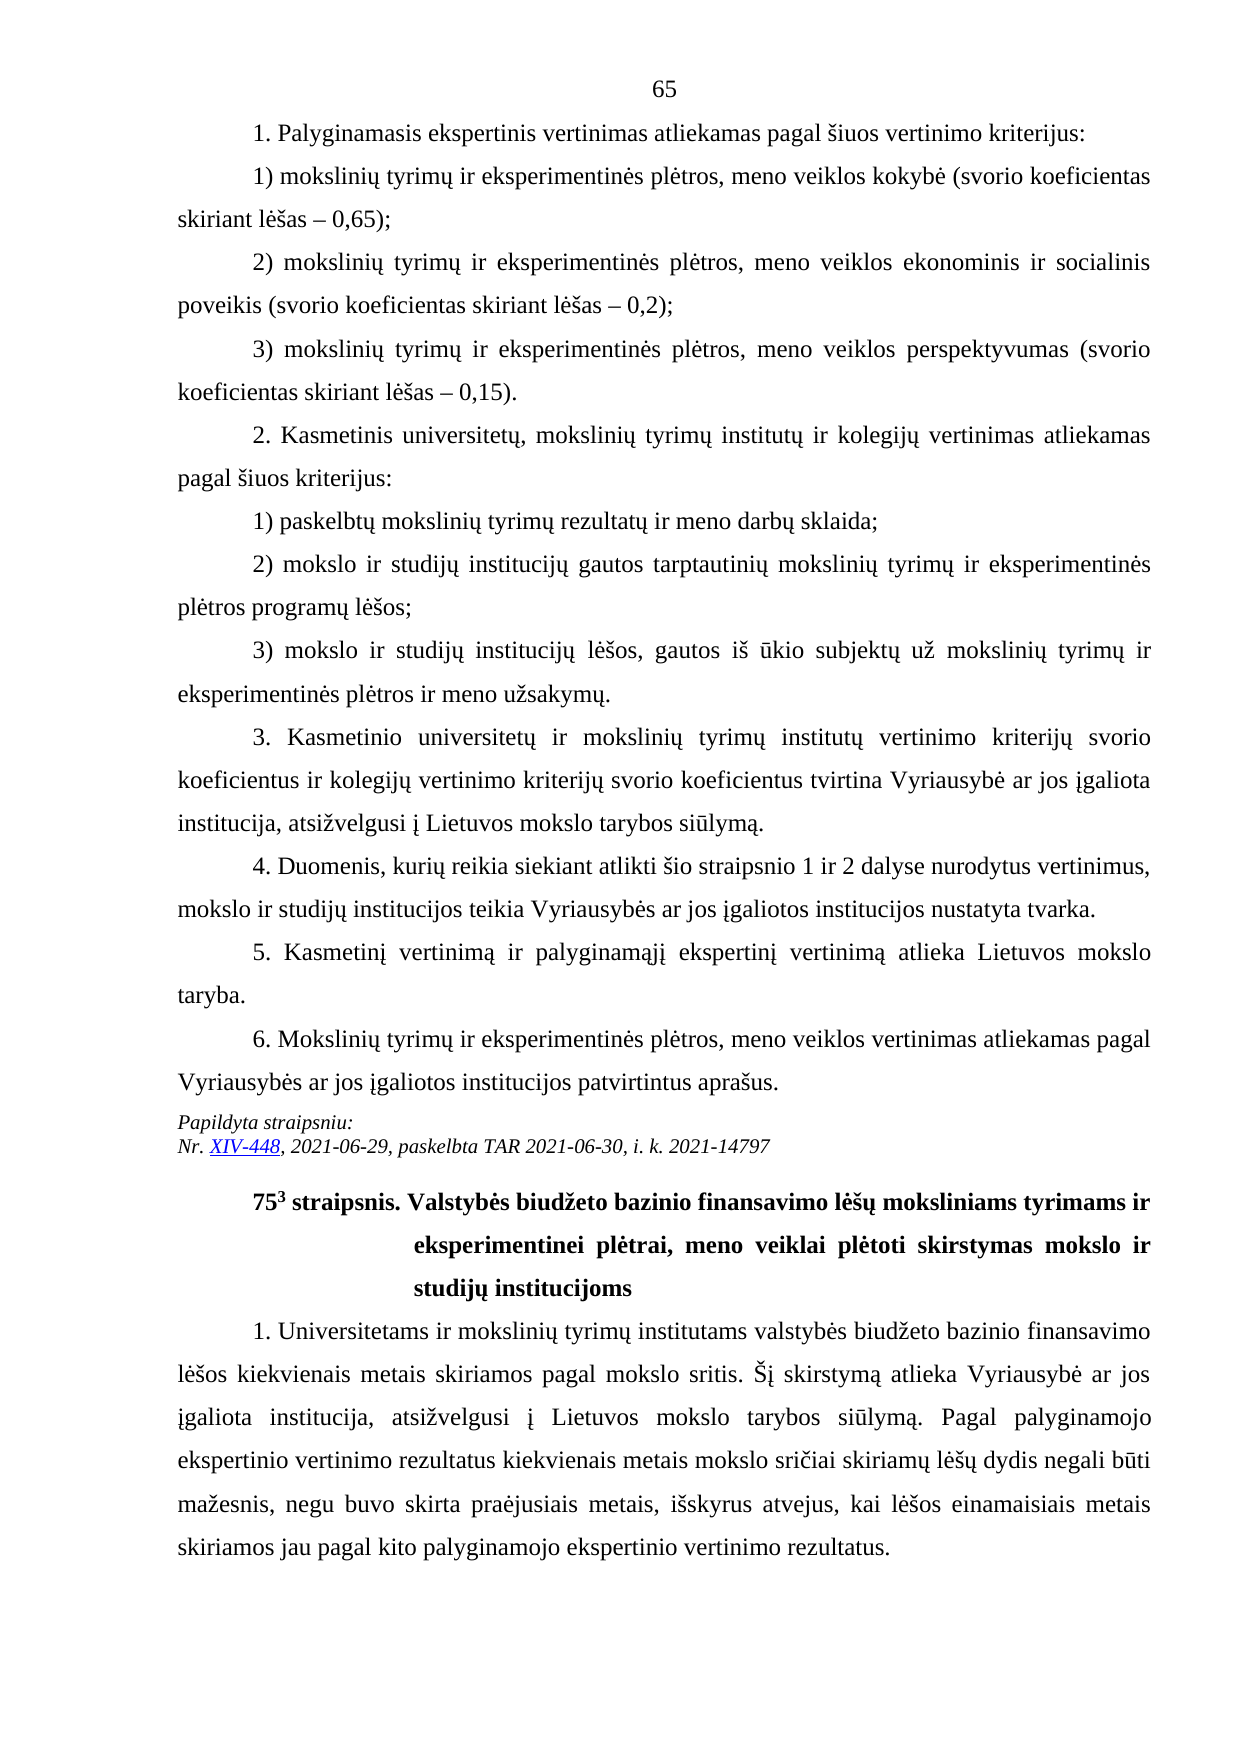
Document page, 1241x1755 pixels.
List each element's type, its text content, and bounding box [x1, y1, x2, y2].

text 2) mokslinių tyrimų ir eksperimentinės plėtros, meno veiklos ekonominis ir socialinis poveikis (svorio koeficientas skiriant lėšas – 0,2); [177, 247, 1152, 319]
text 6. Mokslinių tyrimų ir eksperimentinės plėtros, meno veiklos vertinimas atliekamas pagal Vyriausybės ar jos įgaliotos institucijos patvirtintus aprašus. [177, 1024, 1152, 1096]
text 3. Kasmetinio universitetų ir mokslinių tyrimų institutų vertinimo kriterijų svorio koeficientus ir kolegijų vertinimo kriterijų svorio koeficientus tvirtina Vyriausybė ar jos įgaliota institucija, atsižvelgusi į Lietuvos mokslo tarybos siūlymą. [177, 722, 1152, 837]
text 1) mokslinių tyrimų ir eksperimentinės plėtros, meno veiklos kokybė (svorio koeficientas skiriant lėšas – 0,65); [177, 161, 1152, 233]
text 1) paskelbtų mokslinių tyrimų rezultatų ir meno darbų sklaida; [177, 506, 1152, 535]
text 2. Kasmetinis universitetų, mokslinių tyrimų institutų ir kolegijų vertinimas atliekamas pagal šiuos kriterijus: [177, 420, 1152, 492]
text 5. Kasmetinį vertinimą ir palyginamąjį ekspertinį vertinimą atlieka Lietuvos mokslo taryba. [177, 937, 1152, 1009]
text Nr. XIV-448, 2021-06-29, paskelbta TAR 2021-06-30, i. k. 2021-14797 [177, 1134, 1152, 1158]
text 753 straipsnis. Valstybės biudžeto bazinio finansavimo lėšų moksliniams tyrimams ir eksperimentinei plėtrai, meno veiklai plėtoti skirstymas mokslo ir studijų institucijoms [252, 1187, 1152, 1302]
text 3) mokslo ir studijų institucijų lėšos, gautos iš ūkio subjektų už mokslinių tyrimų ir eksperimentinės plėtros ir meno užsakymų. [177, 636, 1152, 707]
text Papildyta straipsniu: [177, 1110, 1152, 1134]
text 1. Palyginamasis ekspertinis vertinimas atliekamas pagal šiuos vertinimo kriterijus: [177, 118, 1152, 147]
text 2) mokslo ir studijų institucijų gautos tarptautinių mokslinių tyrimų ir eksperimentinės plėtros programų lėšos; [177, 549, 1152, 621]
text 1. Universitetams ir mokslinių tyrimų institutams valstybės biudžeto bazinio finansavimo lėšos kiekvienais metais skiriamos pagal mokslo sritis. Šį skirstymą atlieka Vyriausybė ar jos įgaliota institucija, atsižvelgusi į Lietuvos mokslo tarybos siūlymą. Pagal palyginamojo ekspertinio vertinimo rezultatus kiekvienais metais mokslo sričiai skiriamų lėšų dydis negali būti mažesnis, negu buvo skirta praėjusiais metais, išskyrus atvejus, kai lėšos einamaisiais metais skiriamos jau pagal kito palyginamojo ekspertinio vertinimo rezultatus. [177, 1316, 1152, 1561]
text 3) mokslinių tyrimų ir eksperimentinės plėtros, meno veiklos perspektyvumas (svorio koeficientas skiriant lėšas – 0,15). [177, 334, 1152, 406]
text 4. Duomenis, kurių reikia siekiant atlikti šio straipsnio 1 ir 2 dalyse nurodytus vertinimus, mokslo ir studijų institucijos teikia Vyriausybės ar jos įgaliotos institucijos nustatyta tvarka. [177, 851, 1152, 923]
